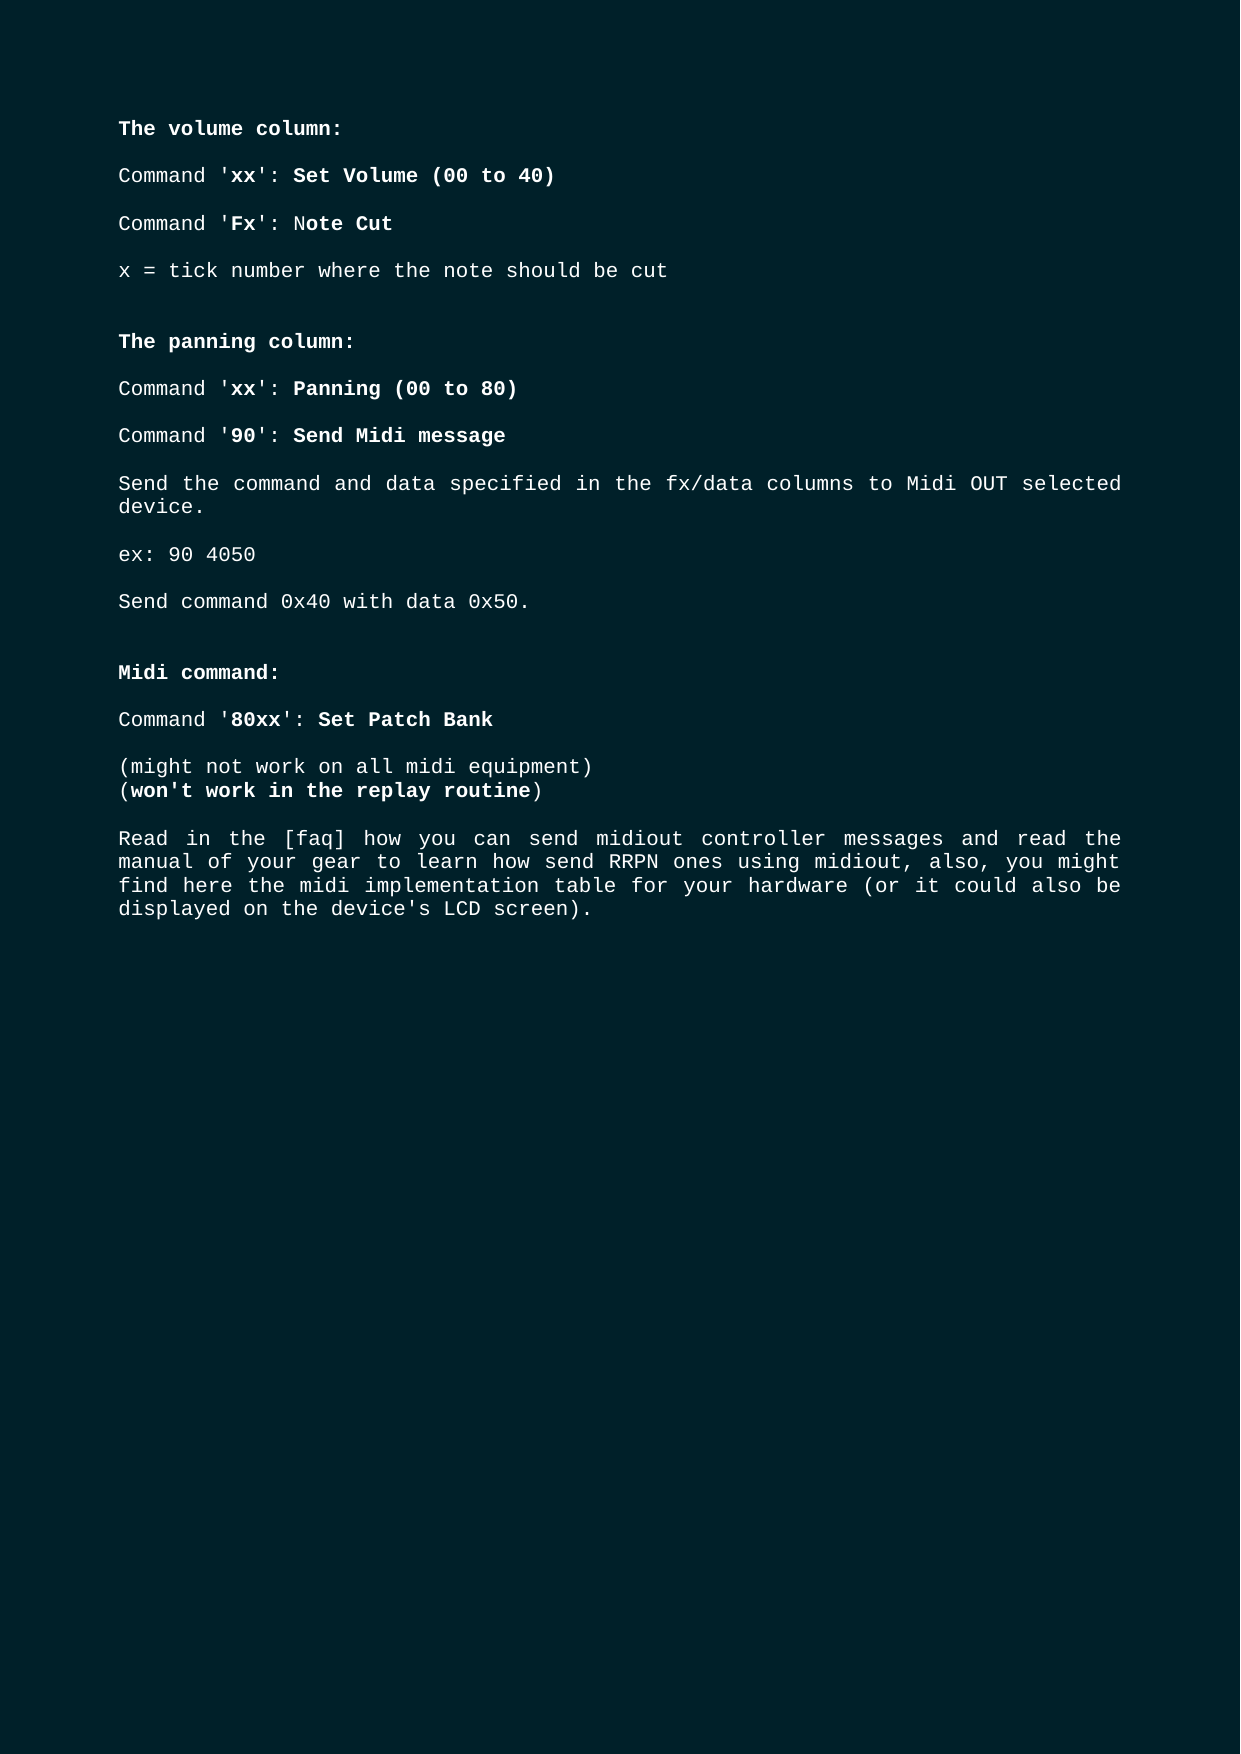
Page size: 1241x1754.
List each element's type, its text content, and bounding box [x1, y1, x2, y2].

text x = tick number where the note should be cut [118, 260, 1122, 284]
text The panning column: [118, 331, 1122, 354]
text Read in the [faq] how you can send midiout controller messages and read the manual of your gear to learn how send RRPN ones using midiout, also, you might find here the midi implementation table for your hardware (or it could also be displayed on the device's LCD screen). [118, 827, 1122, 922]
text Command 'xx': Set Volume (00 to 40) [118, 165, 1122, 189]
text Midi command: [118, 662, 1122, 686]
text Send command 0x40 with data 0x50. [118, 591, 1122, 615]
text (might not work on all midi equipment) [118, 757, 1122, 780]
text Command '90': Send Midi message [118, 426, 1122, 449]
text Command '80xx': Set Patch Bank [118, 709, 1122, 733]
text Send the command and data specified in the fx/data columns to Midi OUT selected device. [118, 473, 1122, 520]
text Command 'xx': Panning (00 to 80) [118, 378, 1122, 402]
text The volume column: [118, 118, 1122, 142]
text (won't work in the replay routine) [118, 780, 1122, 804]
text ex: 90 4050 [118, 544, 1122, 567]
text Command 'Fx': Note Cut [118, 213, 1122, 236]
